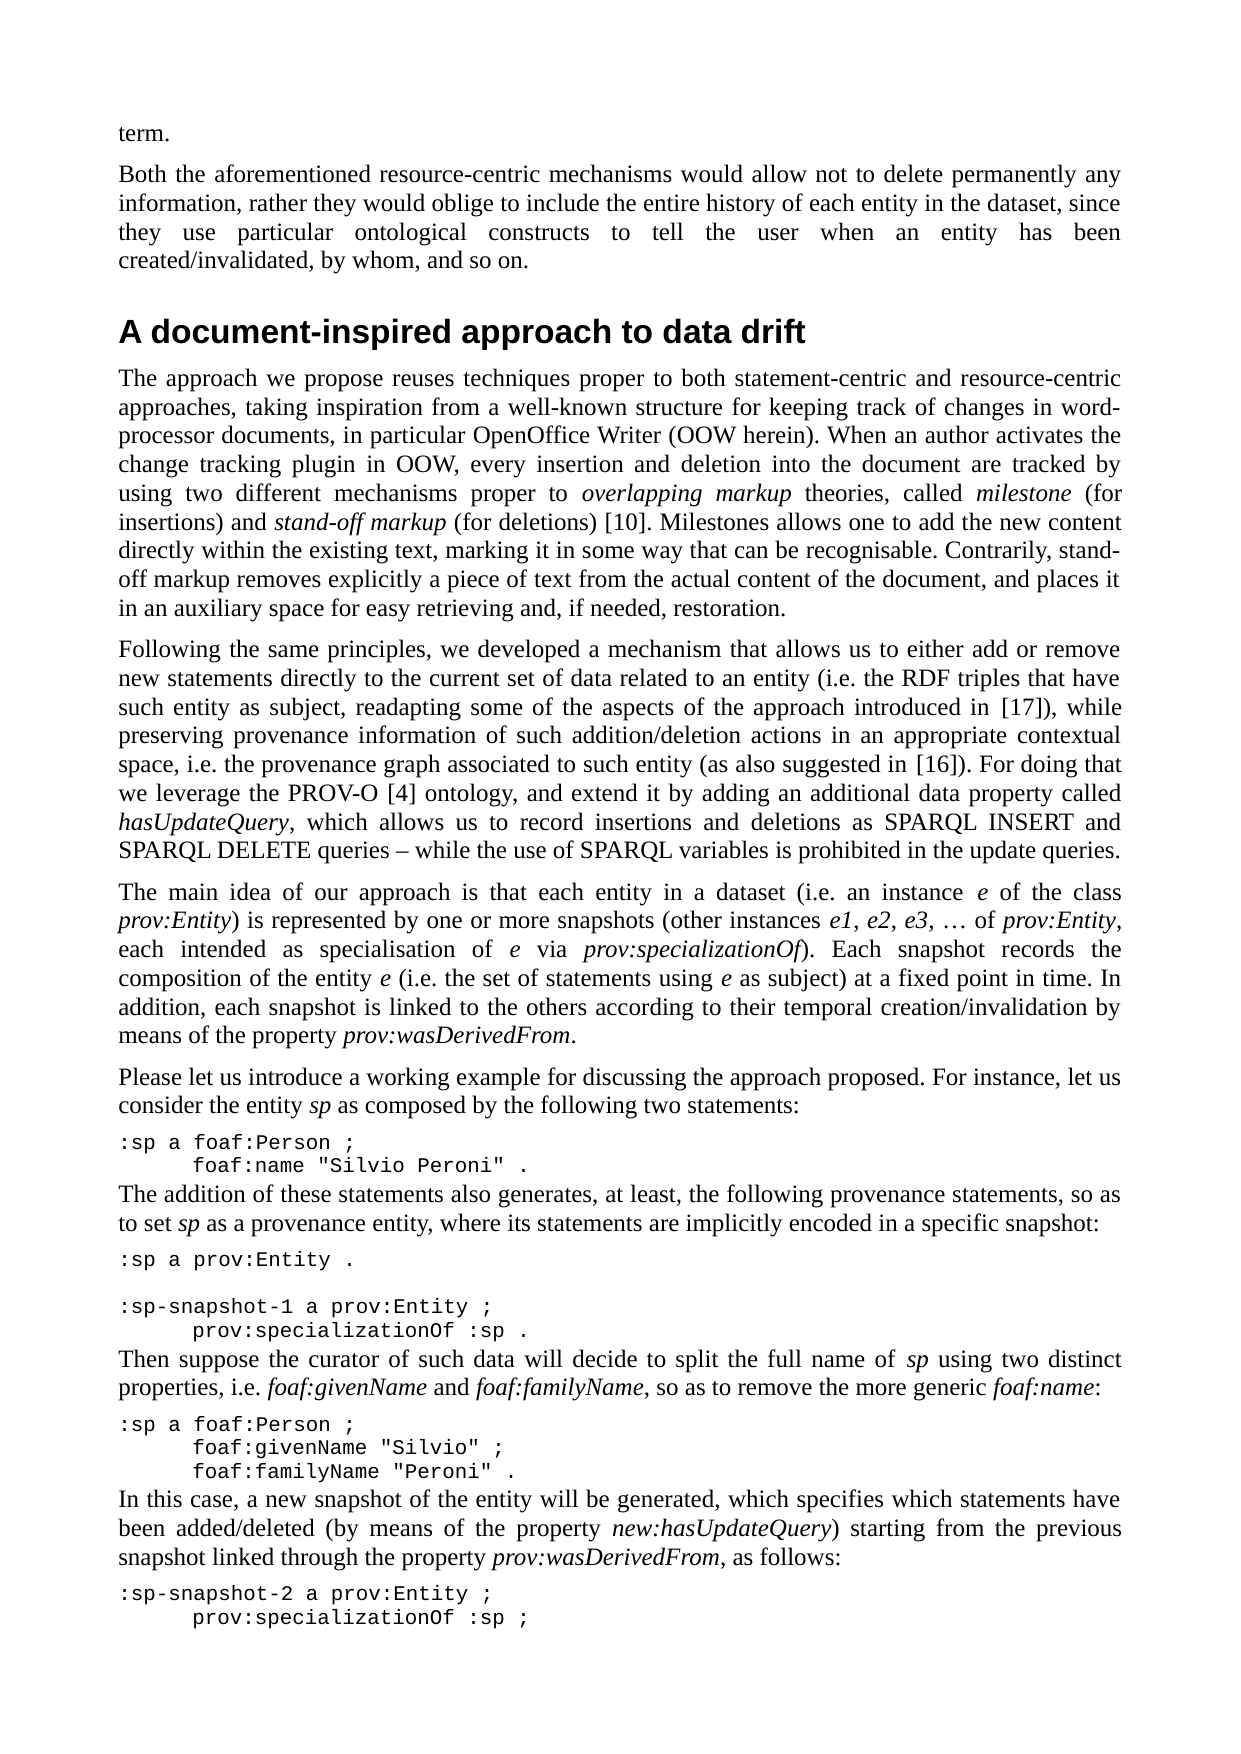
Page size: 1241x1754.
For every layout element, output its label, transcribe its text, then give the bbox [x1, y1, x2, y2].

text The addition of these statements also generates, at least, the following provenance statements, so as to set sp as a provenance entity, where its statements are implicitly encoded in a specific snapshot: [118, 1179, 1122, 1237]
text The approach we propose reuses techniques proper to both statement-centric and resource-centric approaches, taking inspiration from a well-known structure for keeping track of changes in word-processor documents, in particular OpenOffice Writer (OOW herein). When an author activates the change tracking plugin in OOW, every insertion and deletion into the document are tracked by using two different mechanisms proper to overlapping markup theories, called milestone (for insertions) and stand-off markup (for deletions) [10]. Milestones allows one to add the new content directly within the existing text, marking it in some way that can be recognisable. Contrarily, stand-off markup removes explicitly a piece of text from the actual content of the document, and places it in an auxiliary space for easy retrieving and, if needed, restoration. [118, 363, 1122, 622]
text :sp-snapshot-2 a prov:Entity ; [118, 1583, 1122, 1607]
text :sp a foaf:Person ; [118, 1132, 1122, 1155]
text term. [118, 118, 1122, 147]
text Then suppose the curator of such data will decide to split the full name of sp using two distinct properties, i.e. foaf:givenName and foaf:familyName, so as to remove the more generic foaf:name: [118, 1344, 1122, 1401]
text Following the same principles, we developed a mechanism that allows us to either add or remove new statements directly to the current set of data related to an entity (i.e. the RDF triples that have such entity as subject, readapting some of the aspects of the approach introduced in [17]), while preserving provenance information of such addition/deletion actions in an appropriate contextual space, i.e. the provenance graph associated to such entity (as also suggested in [16]). For doing that we leverage the PROV-O [4] ontology, and extend it by adding an additional data property called hasUpdateQuery, which allows us to record insertions and deletions as SPARQL INSERT and SPARQL DELETE queries – while the use of SPARQL variables is prohibited in the update queries. [118, 634, 1122, 864]
text Both the aforementioned resource-centric mechanisms would allow not to delete permanently any information, rather they would oblige to include the entire history of each entity in the dataset, since they use particular ontological constructs to tell the user when an entity has been created/invalidated, by whom, and so on. [118, 159, 1122, 274]
text foaf:familyName "Peroni" . [118, 1461, 1122, 1484]
text foaf:name "Silvio Peroni" . [118, 1155, 1122, 1179]
text :sp a prov:Entity . [118, 1249, 1122, 1273]
text In this case, a new snapshot of the entity will be generated, which specifies which statements have been added/deleted (by means of the property new:hasUpdateQuery) starting from the previous snapshot linked through the property prov:wasDerivedFrom, as follows: [118, 1484, 1122, 1571]
text prov:specializationOf :sp . [118, 1320, 1122, 1344]
text The main idea of our approach is that each entity in a dataset (i.e. an instance e of the class prov:Entity) is represented by one or more snapshots (other instances e1, e2, e3, … of prov:Entity, each intended as specialisation of e via prov:specializationOf). Each snapshot records the composition of the entity e (i.e. the set of statements using e as subject) at a fixed point in time. In addition, each snapshot is linked to the others according to their temporal creation/invalidation by means of the property prov:wasDerivedFrom. [118, 877, 1122, 1049]
subtitle A document-inspired approach to data drift [118, 312, 1122, 351]
text prov:specializationOf :sp ; [118, 1607, 1122, 1631]
text :sp-snapshot-1 a prov:Entity ; [118, 1296, 1122, 1320]
text foaf:givenName "Silvio" ; [118, 1437, 1122, 1461]
text :sp a foaf:Person ; [118, 1414, 1122, 1437]
text Please let us introduce a working example for discussing the approach proposed. For instance, let us consider the entity sp as composed by the following two statements: [118, 1062, 1122, 1119]
